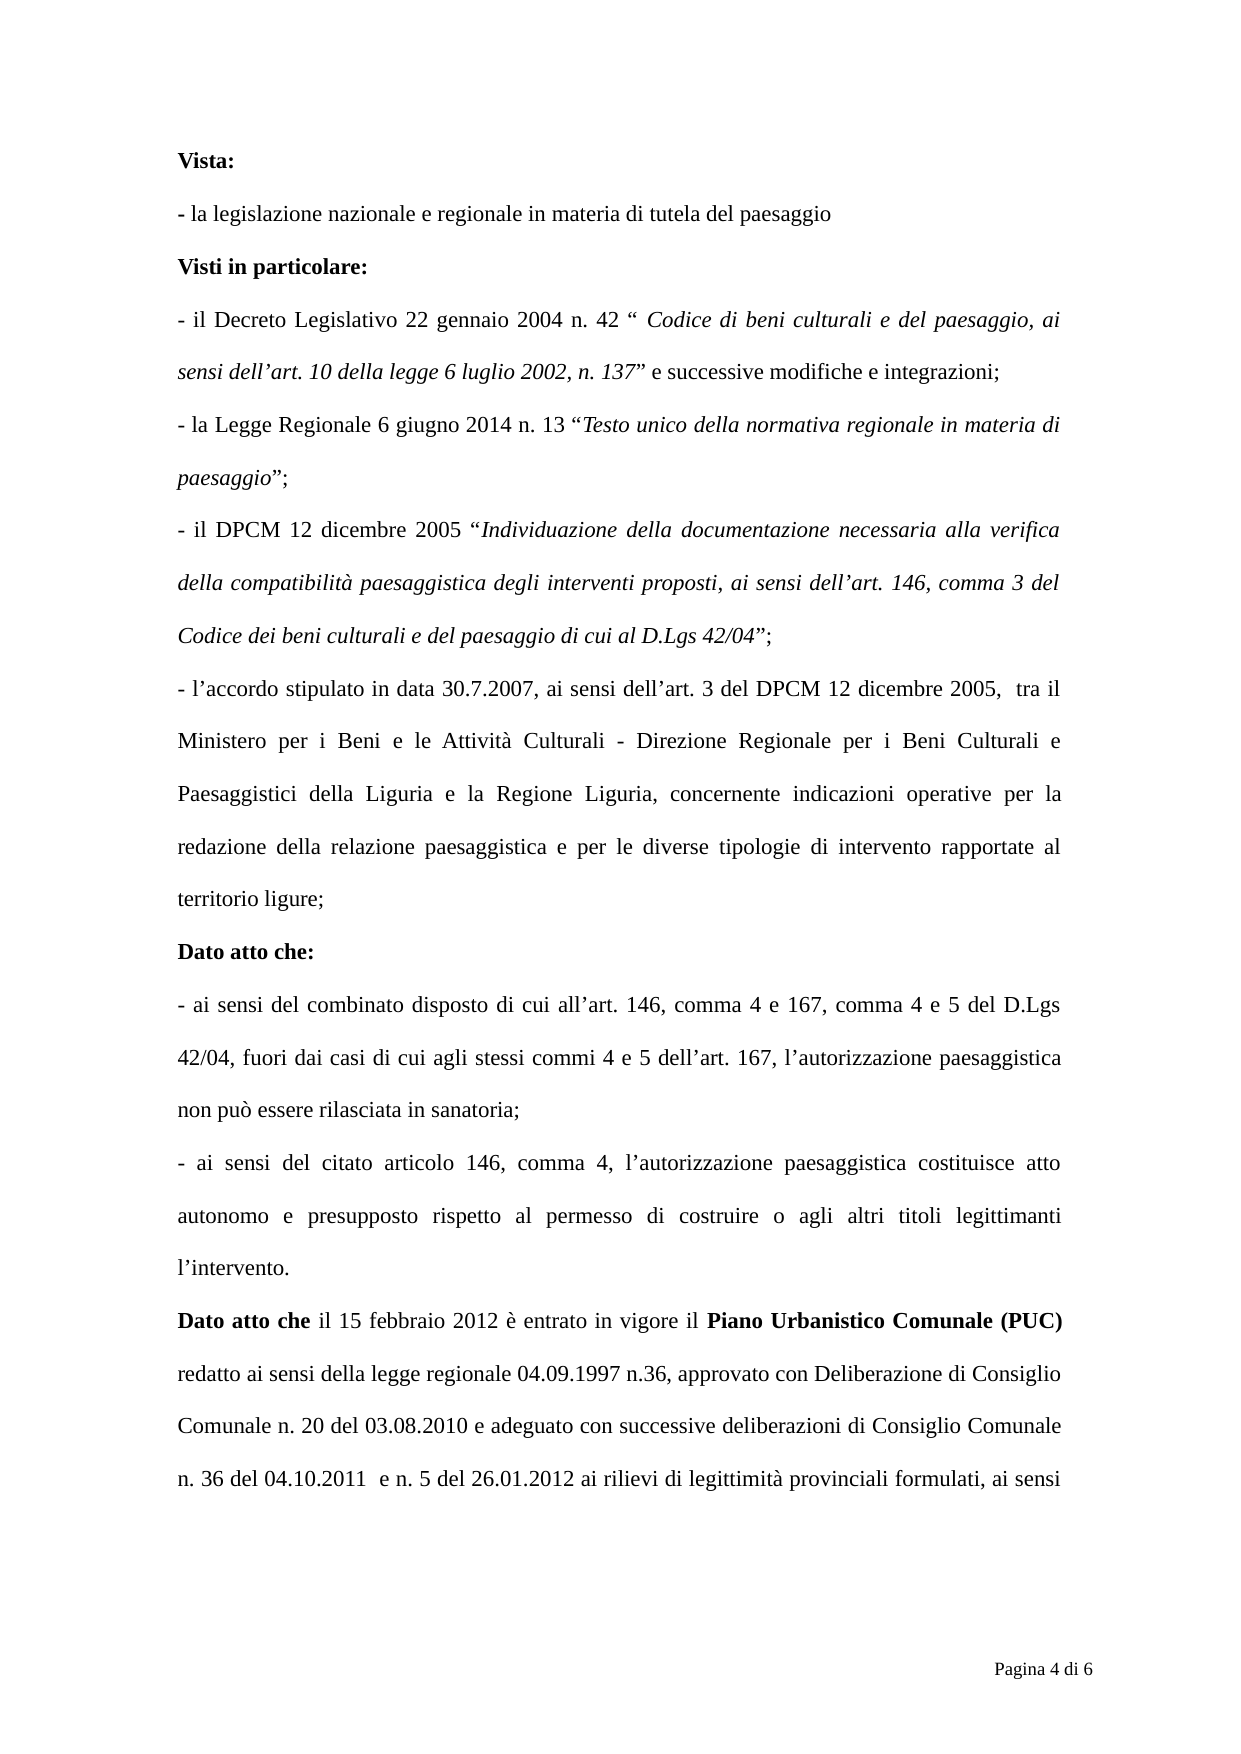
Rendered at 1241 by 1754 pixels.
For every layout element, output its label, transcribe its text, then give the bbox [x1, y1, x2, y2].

text Dato atto che: [177, 938, 1063, 964]
text Vista: [177, 148, 1063, 174]
text - l’accordo stipulato in data 30.7.2007, ai sensi dell’art. 3 del DPCM 12 dicembre 2005, tra il Ministero per i Beni e le Attività Culturali - Direzione Regionale per i Beni Culturali e Paesaggistici della Liguria e la Regione Liguria, concernente indicazioni operative per la redazione della relazione paesaggistica e per le diverse tipologie di intervento rapportate al territorio ligure; [177, 675, 1063, 912]
text Dato atto che il 15 febbraio 2012 è entrato in vigore il Piano Urbanistico Comunale (PUC) redatto ai sensi della legge regionale 04.09.1997 n.36, approvato con Deliberazione di Consiglio Comunale n. 20 del 03.08.2010 e adeguato con successive deliberazioni di Consiglio Comunale n. 36 del 04.10.2011 e n. 5 del 26.01.2012 ai rilievi di legittimità provinciali formulati, ai sensi [177, 1307, 1063, 1492]
text - ai sensi del citato articolo 146, comma 4, l’autorizzazione paesaggistica costituisce atto autonomo e presupposto rispetto al permesso di costruire o agli altri titoli legittimanti l’intervento. [177, 1149, 1063, 1281]
text - il DPCM 12 dicembre 2005 “Individuazione della documentazione necessaria alla verifica della compatibilità paesaggistica degli interventi proposti, ai sensi dell’art. 146, comma 3 del Codice dei beni culturali e del paesaggio di cui al D.Lgs 42/04”; [177, 517, 1063, 648]
text Visti in particolare: [177, 253, 1063, 279]
text - la legislazione nazionale e regionale in materia di tutela del paesaggio [177, 200, 1063, 227]
text - il Decreto Legislativo 22 gennaio 2004 n. 42 “ Codice di beni culturali e del paesaggio, ai sensi dell’art. 10 della legge 6 luglio 2002, n. 137” e successive modifiche e integrazioni; [177, 306, 1063, 385]
text - la Legge Regionale 6 giugno 2014 n. 13 “Testo unico della normativa regionale in materia di paesaggio”; [177, 411, 1063, 490]
text - ai sensi del combinato disposto di cui all’art. 146, comma 4 e 167, comma 4 e 5 del D.Lgs 42/04, fuori dai casi di cui agli stessi commi 4 e 5 dell’art. 167, l’autorizzazione paesaggistica non può essere rilasciata in sanatoria; [177, 991, 1063, 1123]
